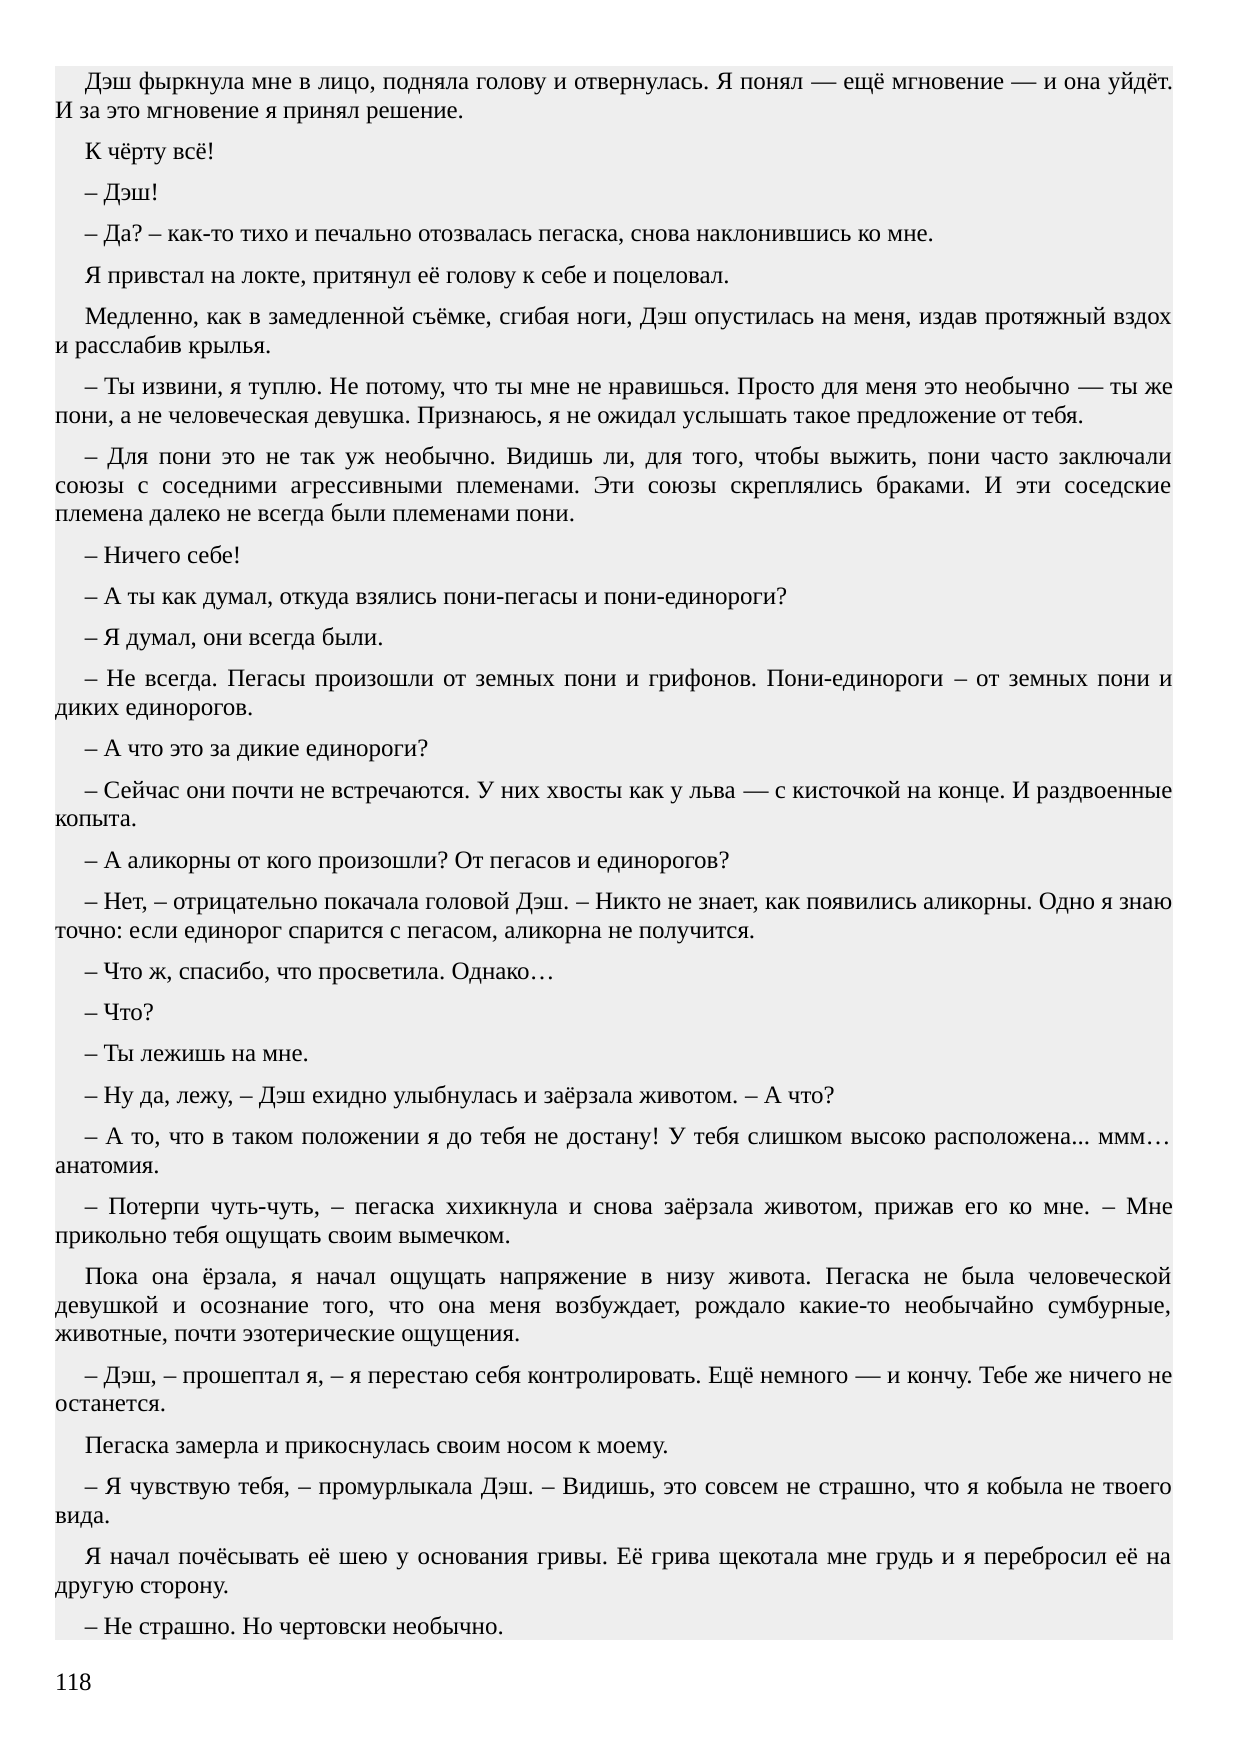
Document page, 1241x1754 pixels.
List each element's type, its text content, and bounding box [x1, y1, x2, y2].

text Дэш фыркнула мне в лицо, подняла голову и отвернулась. Я понял — ещё мгновение — и она уйдёт. И за это мгновение я принял решение. [55, 66, 1173, 123]
text Пока она ёрзала, я начал ощущать напряжение в низу живота. Пегаска не была человеческой девушкой и осознание того, что она меня возбуждает, рождало какие-то необычайно сумбурные, животные, почти эзотерические ощущения. [55, 1261, 1173, 1347]
text К чёрту всё! [55, 136, 1173, 165]
text – Ты извини, я туплю. Не потому, что ты мне не нравишься. Просто для меня это необычно — ты же пони, а не человеческая девушка. Признаюсь, я не ожидал услышать такое предложение от тебя. [55, 371, 1173, 428]
text Пегаска замерла и прикоснулась своим носом к моему. [55, 1430, 1173, 1458]
text – Потерпи чуть-чуть, – пегаска хихикнула и снова заёрзала животом, прижав его ко мне. – Мне прикольно тебя ощущать своим вымечком. [55, 1191, 1173, 1248]
text – Ничего себе! [55, 540, 1173, 568]
text – Дэш! [55, 177, 1173, 206]
text – А аликорны от кого произошли? От пегасов и единорогов? [55, 845, 1173, 873]
text Я начал почёсывать её шею у основания гривы. Её грива щекотала мне грудь и я перебросил её на другую сторону. [55, 1541, 1173, 1598]
text – Сейчас они почти не встречаются. У них хвосты как у льва — с кисточкой на конце. И раздвоенные копыта. [55, 775, 1173, 832]
text – Нет, – отрицательно покачала головой Дэш. – Никто не знает, как появились аликорны. Одно я знаю точно: если единорог спарится с пегасом, аликорна не получится. [55, 886, 1173, 943]
text – Я думал, они всегда были. [55, 622, 1173, 651]
text – Что ж, спасибо, что просветила. Однако… [55, 956, 1173, 985]
text – Ты лежишь на мне. [55, 1038, 1173, 1067]
text Я привстал на локте, притянул её голову к себе и поцеловал. [55, 260, 1173, 288]
text – Для пони это не так уж необычно. Видишь ли, для того, чтобы выжить, пони часто заключали союзы с соседними агрессивными племенами. Эти союзы скреплялись браками. И эти соседские племена далеко не всегда были племенами пони. [55, 441, 1173, 527]
text – Что? [55, 997, 1173, 1026]
text – Ну да, лежу, – Дэш ехидно улыбнулась и заёрзала животом. – А что? [55, 1080, 1173, 1108]
text – А что это за дикие единороги? [55, 733, 1173, 762]
text – Я чувствую тебя, – промурлыкала Дэш. – Видишь, это совсем не страшно, что я кобыла не твоего вида. [55, 1471, 1173, 1528]
text – Не всегда. Пегасы произошли от земных пони и грифонов. Пони-единороги – от земных пони и диких единорогов. [55, 663, 1173, 721]
text – Дэш, – прошептал я, – я перестаю себя контролировать. Ещё немного — и кончу. Тебе же ничего не останется. [55, 1360, 1173, 1417]
text – Не страшно. Но чертовски необычно. [55, 1611, 1173, 1640]
text – Да? – как-то тихо и печально отозвалась пегаска, снова наклонившись ко мне. [55, 218, 1173, 247]
text Медленно, как в замедленной съёмке, сгибая ноги, Дэш опустилась на меня, издав протяжный вздох и расслабив крылья. [55, 301, 1173, 358]
text – А то, что в таком положении я до тебя не достану! У тебя слишком высоко расположена... ммм… анатомия. [55, 1121, 1173, 1178]
text – А ты как думал, откуда взялись пони-пегасы и пони-единороги? [55, 581, 1173, 610]
